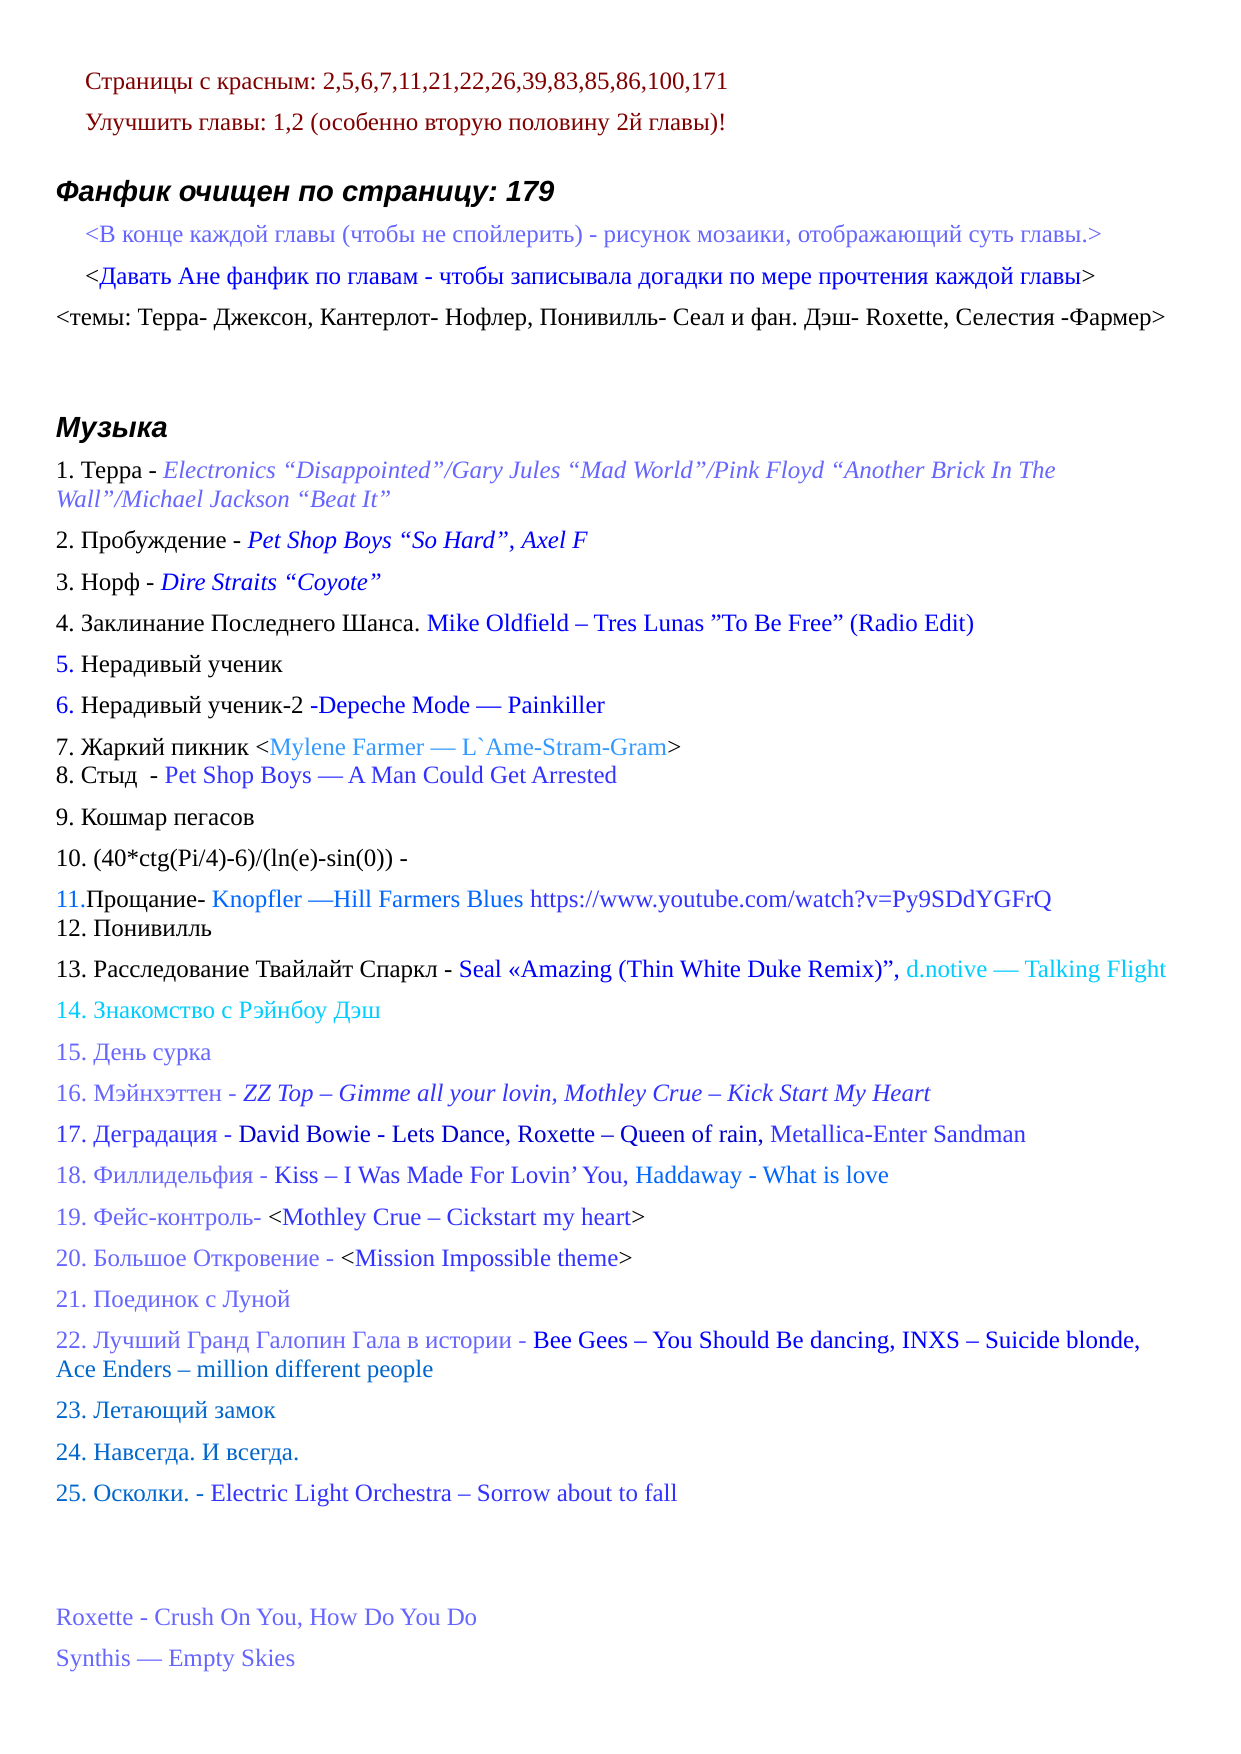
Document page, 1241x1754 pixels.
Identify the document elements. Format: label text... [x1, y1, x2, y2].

text 16. Мэйнхэттен - ZZ Top – Gimme all your lovin, Mothley Crue – Kick Start My Heart [56, 1078, 1173, 1107]
subtitle Музыка [56, 409, 1173, 443]
text 6. Нерадивый ученик-2 -Depeche Mode — Painkiller [56, 691, 1173, 719]
text 23. Летающий замок [56, 1396, 1173, 1424]
text 15. День сурка [56, 1037, 1173, 1066]
text 2. Пробуждение - Pet Shop Boys “So Hard”, Axel F [56, 526, 1173, 554]
text 19. Фейс-контроль- <Mothley Crue – Cickstart my heart> [56, 1202, 1173, 1231]
text 7. Жаркий пикник <Mylene Farmer — L`Ame-Stram-Gram> 8. Стыд - Pet Shop Boys — A Man Could Get Arrested [56, 732, 1173, 789]
text 20. Большое Откровение - <Mission Impossible theme> [56, 1243, 1173, 1272]
text Synthis — Empty Skies [56, 1643, 1173, 1672]
text 25. Осколки. - Electric Light Orchestra – Sorrow about to fall [56, 1478, 1173, 1507]
text 13. Расследование Твайлайт Спаркл - Seal «Amazing (Thin White Duke Remix)”, d.notive — Talking Flight [56, 954, 1173, 983]
text 9. Кошмар пегасов [56, 802, 1173, 831]
subtitle Фанфик очищен по страницу: 179 [56, 173, 1173, 207]
text 4. Заклинание Последнего Шанса. Mike Oldfield – Tres Lunas ”To Be Free” (Radio Edit) [56, 608, 1173, 637]
text 18. Филлидельфия - Kiss – I Was Made For Lovin’ You, Haddaway - What is love [56, 1161, 1173, 1189]
text Улучшить главы: 1,2 (особенно вторую половину 2й главы)! [56, 107, 1173, 136]
text 22. Лучший Гранд Галопин Гала в истории - Bee Gees – You Should Be dancing, INXS – Suicide blonde, Ace Enders – million different people [56, 1326, 1173, 1383]
text 17. Деградация - David Bowie - Lets Dance, Roxette – Queen of rain, Metallica-Enter Sandman [56, 1119, 1173, 1148]
text 14. Знакомство с Рэйнбоу Дэш [56, 996, 1173, 1024]
text 24. Навсегда. И всегда. [56, 1437, 1173, 1466]
text 11.Прощание- Knopfler —Hill Farmers Blues https://www.youtube.com/watch?v=Py9SDdYGFrQ 12. Понивилль [56, 884, 1173, 942]
text 1. Терра - Electronics “Disappointed”/Gary Jules “Mad World”/Pink Floyd “Another Brick In The Wall”/Michael Jackson “Beat It” [56, 456, 1173, 513]
text 3. Норф - Dire Straits “Coyote” [56, 567, 1173, 596]
text <В конце каждой главы (чтобы не спойлерить) - рисунок мозаики, отображающий суть главы.> [56, 219, 1173, 248]
text 5. Нерадивый ученик [56, 649, 1173, 678]
text <Давать Ане фанфик по главам - чтобы записывала догадки по мере прочтения каждой главы> [56, 261, 1173, 289]
text 10. (40*ctg(Pi/4)-6)/(ln(e)-sin(0)) - [56, 843, 1173, 872]
text Страницы с красным: 2,5,6,7,11,21,22,26,39,83,85,86,100,171 [56, 66, 1173, 95]
text Roxette - Crush On You, How Do You Do [56, 1602, 1173, 1631]
text <темы: Терра- Джексон, Кантерлот- Нофлер, Понивилль- Сеал и фан. Дэш- Roxette, Селестия -Фармер> [56, 302, 1173, 331]
text 21. Поединок с Луной [56, 1284, 1173, 1313]
